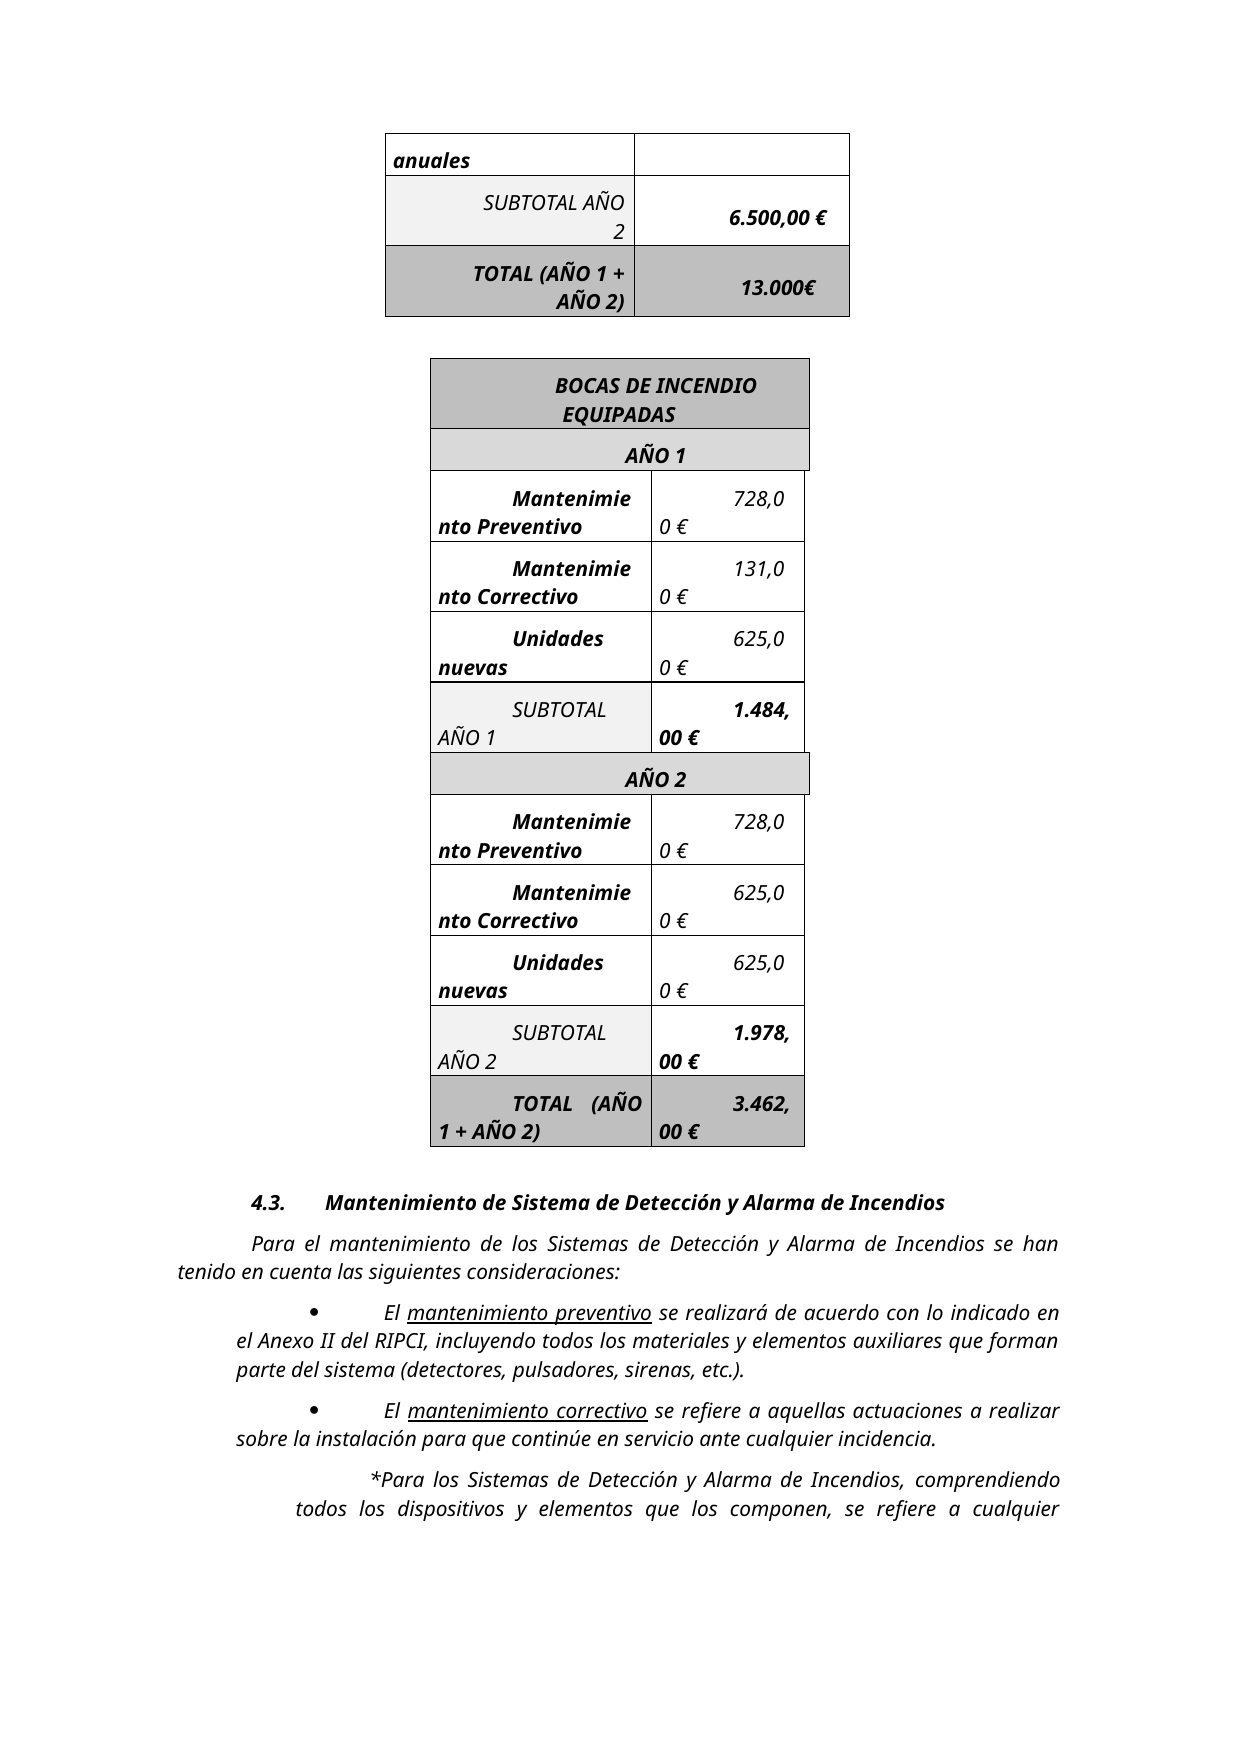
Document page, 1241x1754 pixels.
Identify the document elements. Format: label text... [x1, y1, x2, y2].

table_cell [850, 133, 855, 175]
table_cell 1.484,00 € [652, 683, 804, 752]
table_cell Unidades nuevas [431, 612, 651, 681]
table_cell SUBTOTAL AÑO 1 [431, 683, 651, 752]
table_cell [805, 681, 809, 752]
table_cell anuales [386, 134, 634, 175]
table_cell [805, 864, 809, 934]
table_cell [635, 134, 849, 175]
table_cell 728,00 € [652, 471, 804, 541]
text *Para los Sistemas de Detección y Alarma de Incendios, comprendiendo todos los dispositivos y elementos que los componen, se refiere a cualquier [295, 1465, 1063, 1522]
table_cell 3.462,00 € [652, 1076, 804, 1146]
text Para el mantenimiento de los Sistemas de Detección y Alarma de Incendios se han tenido en cuenta las siguientes consideraciones: [177, 1229, 1063, 1286]
table_cell 625,00 € [652, 936, 804, 1005]
table_cell 13.000€ [635, 246, 849, 316]
table_cell Mantenimiento Correctivo [431, 542, 651, 611]
table_cell TOTAL (AÑO 1 + AÑO 2) [431, 1076, 651, 1146]
table_cell TOTAL (AÑO 1 + AÑO 2) [386, 246, 634, 316]
table_cell SUBTOTAL AÑO 2 [386, 176, 634, 245]
table_cell SUBTOTAL AÑO 2 [431, 1006, 651, 1075]
table_cell Unidades nuevas [431, 936, 651, 1005]
table_cell Mantenimiento Preventivo [431, 795, 651, 864]
table_cell 625,00 € [652, 865, 804, 934]
table_cell [805, 1075, 809, 1146]
table_cell AÑO 2 [431, 753, 809, 794]
table_cell 6.500,00 € [635, 176, 849, 245]
table_cell [805, 935, 809, 1005]
table_cell [805, 1005, 809, 1075]
table_cell Mantenimiento Preventivo [431, 471, 651, 541]
list El mantenimiento preventivo se realizará de acuerdo con lo indicado en el Anexo II del RIPCI, incluyendo todos los materiales y elementos auxiliares que forman parte del sistema (detectores, pulsadores, sirenas, etc.). [236, 1298, 1063, 1383]
list Mantenimiento de Sistema de Detección y Alarma de Incendios [177, 1188, 1063, 1216]
table_cell 625,00 € [652, 612, 804, 681]
table_cell Mantenimiento Correctivo [431, 865, 651, 934]
table_cell [805, 611, 809, 681]
table_header BOCAS DE INCENDIO EQUIPADAS [431, 359, 809, 428]
table_cell [850, 245, 855, 316]
table_cell [805, 541, 809, 611]
table_cell [850, 175, 855, 245]
table_cell AÑO 1 [431, 429, 809, 470]
table_cell 1.978,00 € [652, 1006, 804, 1075]
table_cell [805, 795, 809, 864]
table_cell 728,00 € [652, 795, 804, 864]
table_cell 131,00 € [652, 542, 804, 611]
table_cell [805, 471, 809, 541]
list El mantenimiento correctivo se refiere a aquellas actuaciones a realizar sobre la instalación para que continúe en servicio ante cualquier incidencia. [236, 1396, 1063, 1453]
